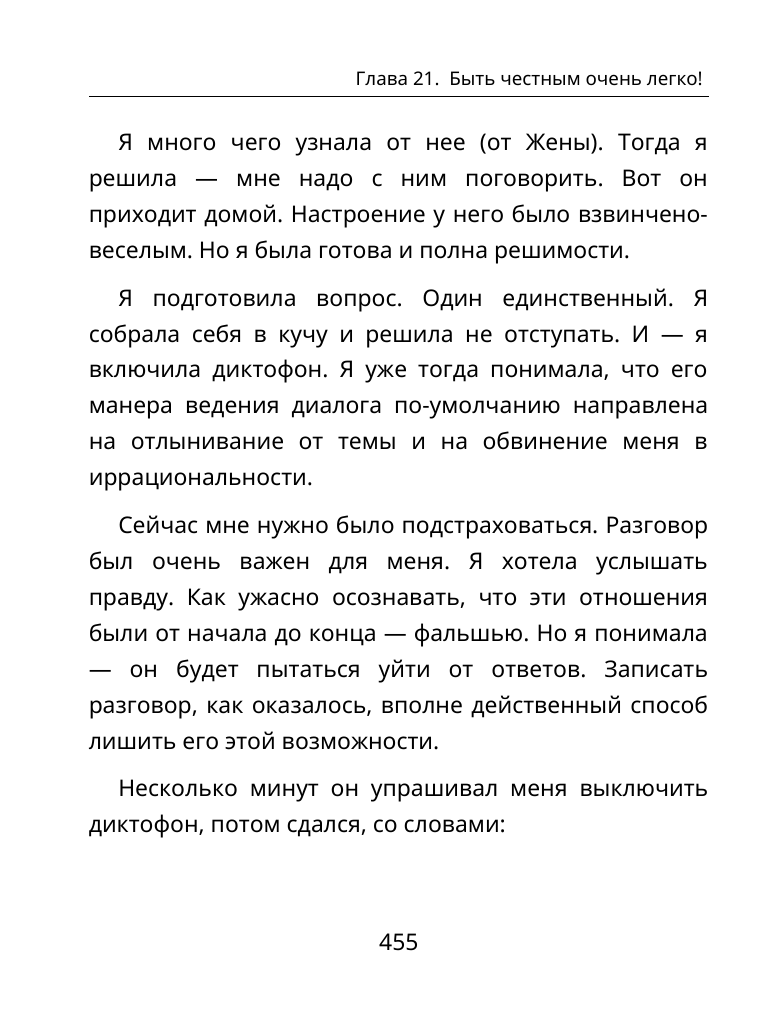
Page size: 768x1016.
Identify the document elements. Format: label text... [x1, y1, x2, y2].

text Я много чего узнала от нее (от Жены). Тогда я решила — мне надо с ним поговорить. Вот он приходит домой. Настроение у него было взвинчено-веселым. Но я была готова и полна решимости. [88, 126, 709, 265]
text Я подготовила вопрос. Один единственный. Я собрала себя в кучу и решила не отступать. И — я включила диктофон. Я уже тогда понимала, что его манера ведения диалога по-умолчанию направлена на отлынивание от темы и на обвинение меня в иррациональности. [88, 282, 709, 492]
text Несколько минут он упрашивал меня выключить диктофон, потом сдался, со словами: [88, 772, 709, 839]
text Сейчас мне нужно было подстраховаться. Разговор был очень важен для меня. Я хотела услышать правду. Как ужасно осознавать, что эти отношения были от начала до конца — фальшью. Но я понимала — он будет пытаться уйти от ответов. Записать разговор, как оказалось, вполне действенный способ лишить его этой возможности. [88, 509, 709, 756]
